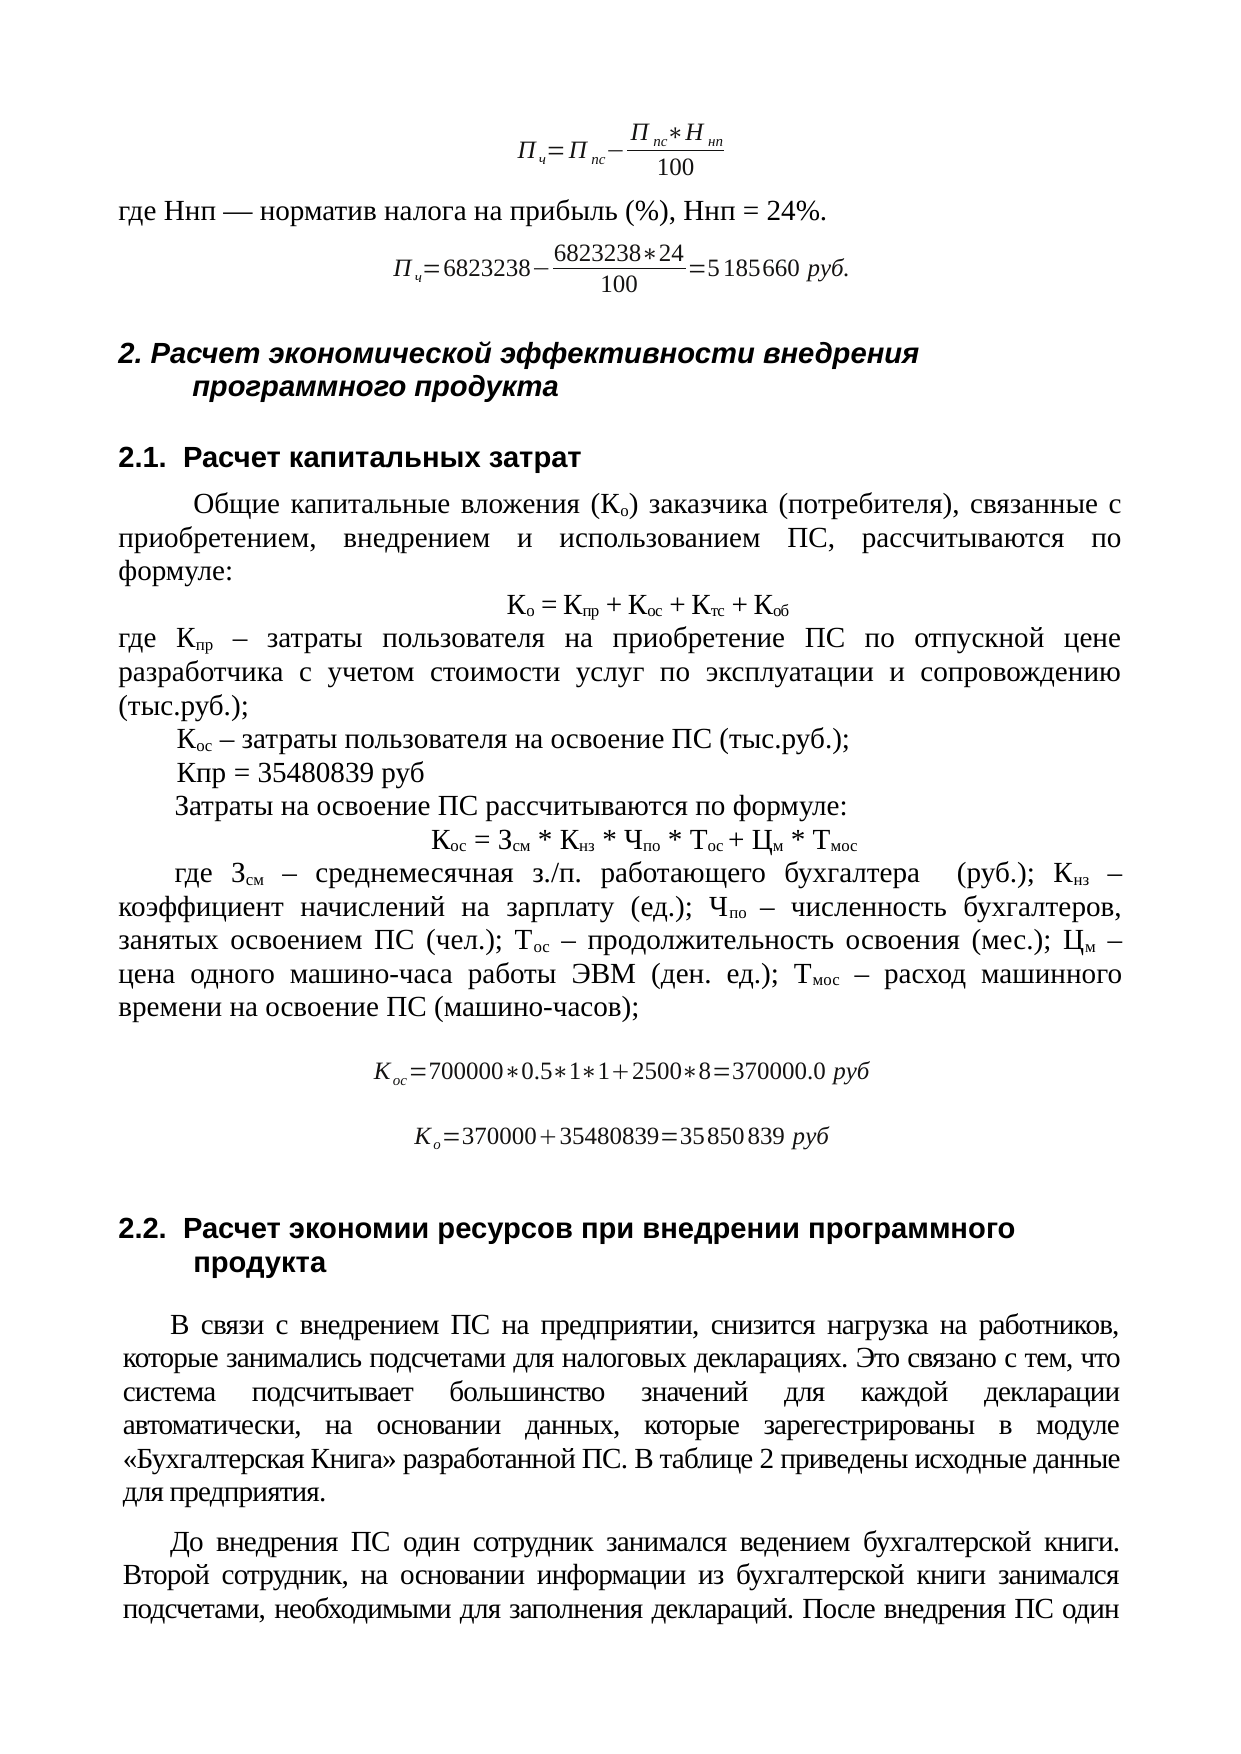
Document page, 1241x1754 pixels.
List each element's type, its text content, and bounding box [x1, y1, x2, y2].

text Кпр = 35480839 руб [118, 755, 1122, 788]
subtitle 2. Расчет экономической эффективности внедрения программного продукта [118, 336, 1122, 403]
text Общие капитальные вложения (Ко) заказчика (потребителя), связанные с приобретением, внедрением и использованием ПС, рассчитываются по формуле: [118, 486, 1122, 587]
text Кос = Зсм * Кнз * Чпо * Тос + Цм * Тмос [174, 822, 1122, 855]
text До внедрения ПС один сотрудник занимался ведением бухгалтерской книги. Второй сотрудник, на основании информации из бухгалтерской книги занимался подсчетами, необходимыми для заполнения деклараций. После внедрения ПС один [123, 1524, 1121, 1624]
text где Кпр – затраты пользователя на приобретение ПС по отпускной цене разработчика с учетом стоимости услуг по эксплуатации и сопровождению (тыс.руб.); [118, 621, 1122, 721]
text где Hнп — норматив налога на прибыль (%), Ннп = 24%. [118, 193, 1122, 227]
subtitle 2.2. Расчет экономии ресурсов при внедрении программного продукта [118, 1211, 1122, 1278]
text Кос – затраты пользователя на освоение ПС (тыс.руб.); [118, 721, 1122, 755]
text Затраты на освоение ПС рассчитываются по формуле: [118, 788, 1122, 822]
text где Зсм – среднемесячная з./п. работающего бухгалтера (руб.); Кнз – коэффициент начислений на зарплату (ед.); Чпо – численность бухгалтеров, занятых освоением ПС (чел.); Тос – продолжительность освоения (мес.); Цм – цена одного машино-часа работы ЭВМ (ден. ед.); Тмос – расход машинного времени на освоение ПС (машино-часов); [118, 855, 1122, 1023]
text Ко = Кпр + Кос + Ктс + Коб [118, 587, 1122, 621]
subtitle 2.1. Расчет капитальных затрат [118, 440, 1122, 474]
text В связи с внедрением ПС на предприятии, снизится нагрузка на работников, которые занимались подсчетами для налоговых декларациях. Это связано с тем, что система подсчитывает большинство значений для каждой декларации автоматически, на основании данных, которые зарегестрированы в модуле «Бухгалтерская Книга» разработанной ПС. В таблице 2 приведены исходные данные для предприятия. [123, 1307, 1121, 1508]
